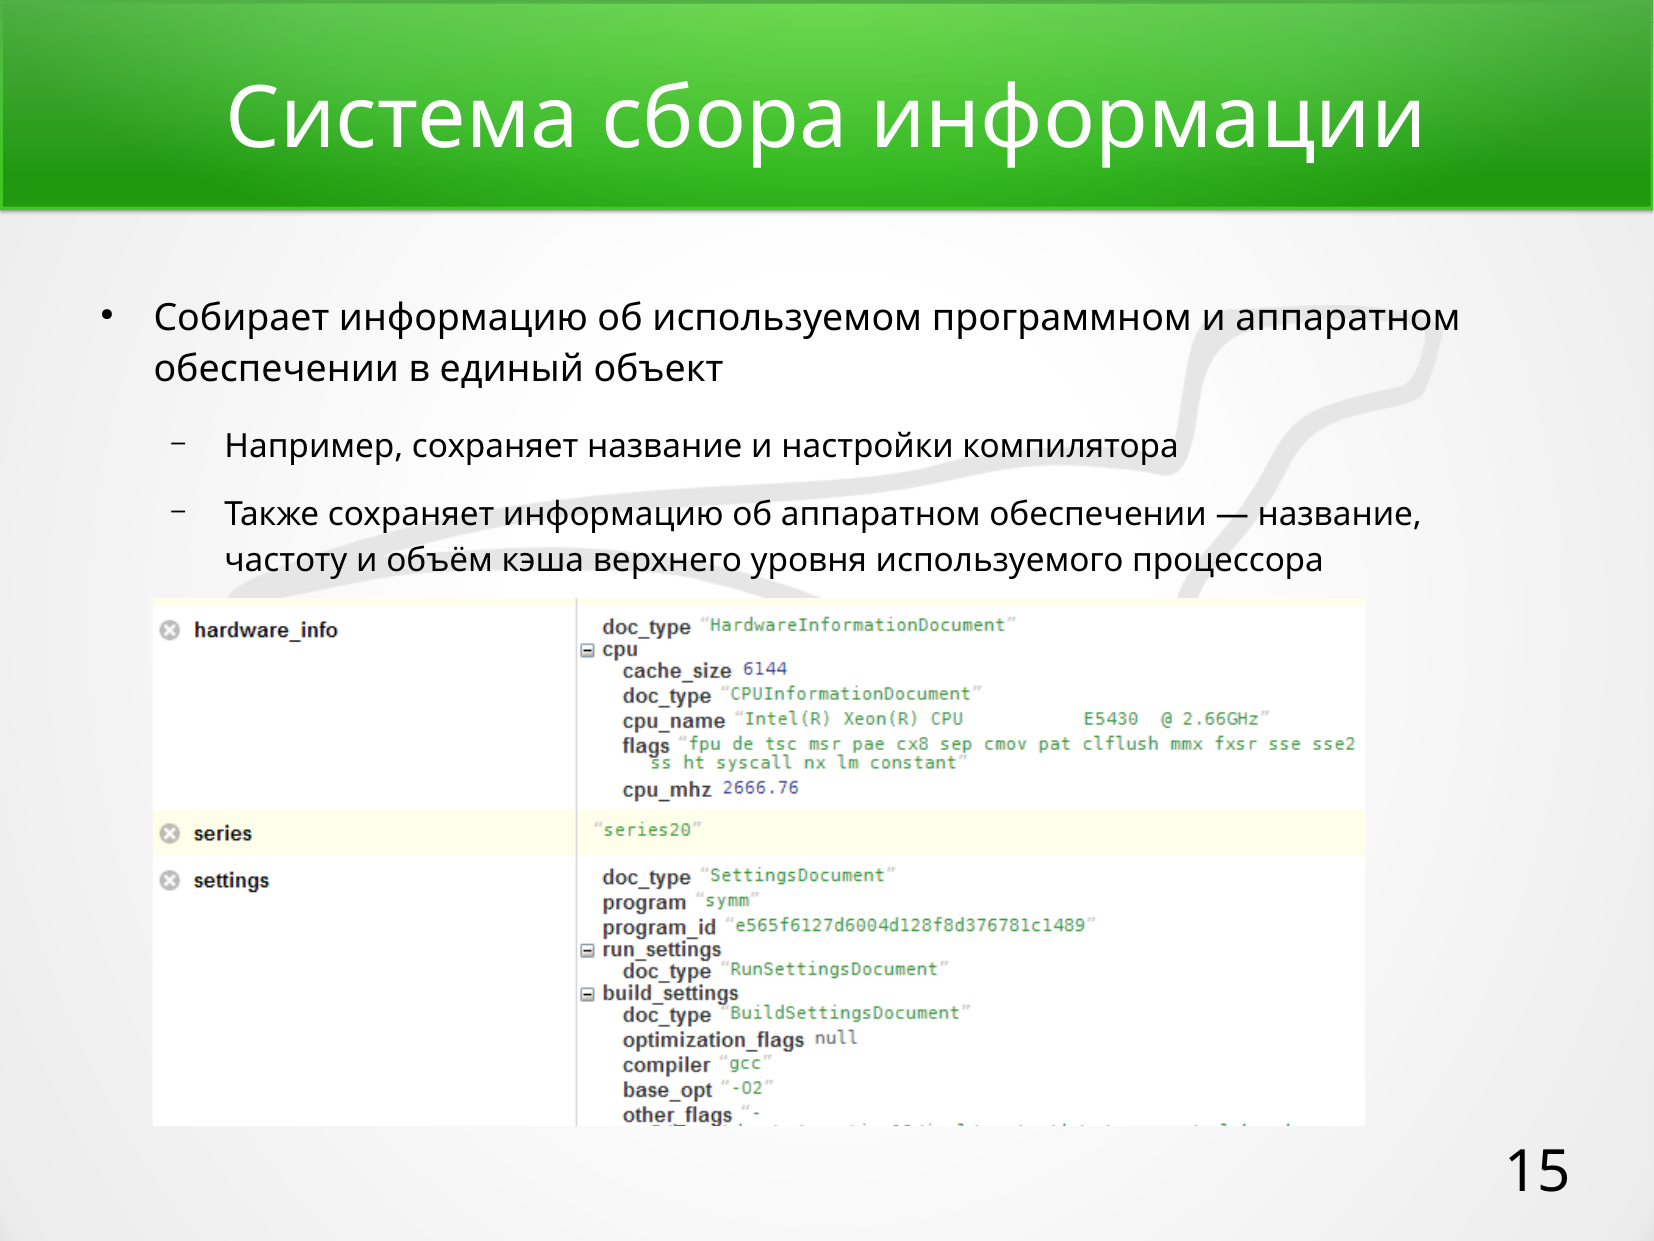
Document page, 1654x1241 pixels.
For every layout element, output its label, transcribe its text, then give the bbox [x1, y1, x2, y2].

picture [152, 586, 1443, 1126]
title Система сбора информации [82, 49, 1571, 179]
list Собирает информацию об используемом программном и аппаратном обеспечении в единый объект Например, сохраняет название и настройки компилятора Также сохраняет информацию об аппаратном обеспечении — название, частоту и объём кэша верхнего уровня используемого процессора [82, 290, 1538, 586]
